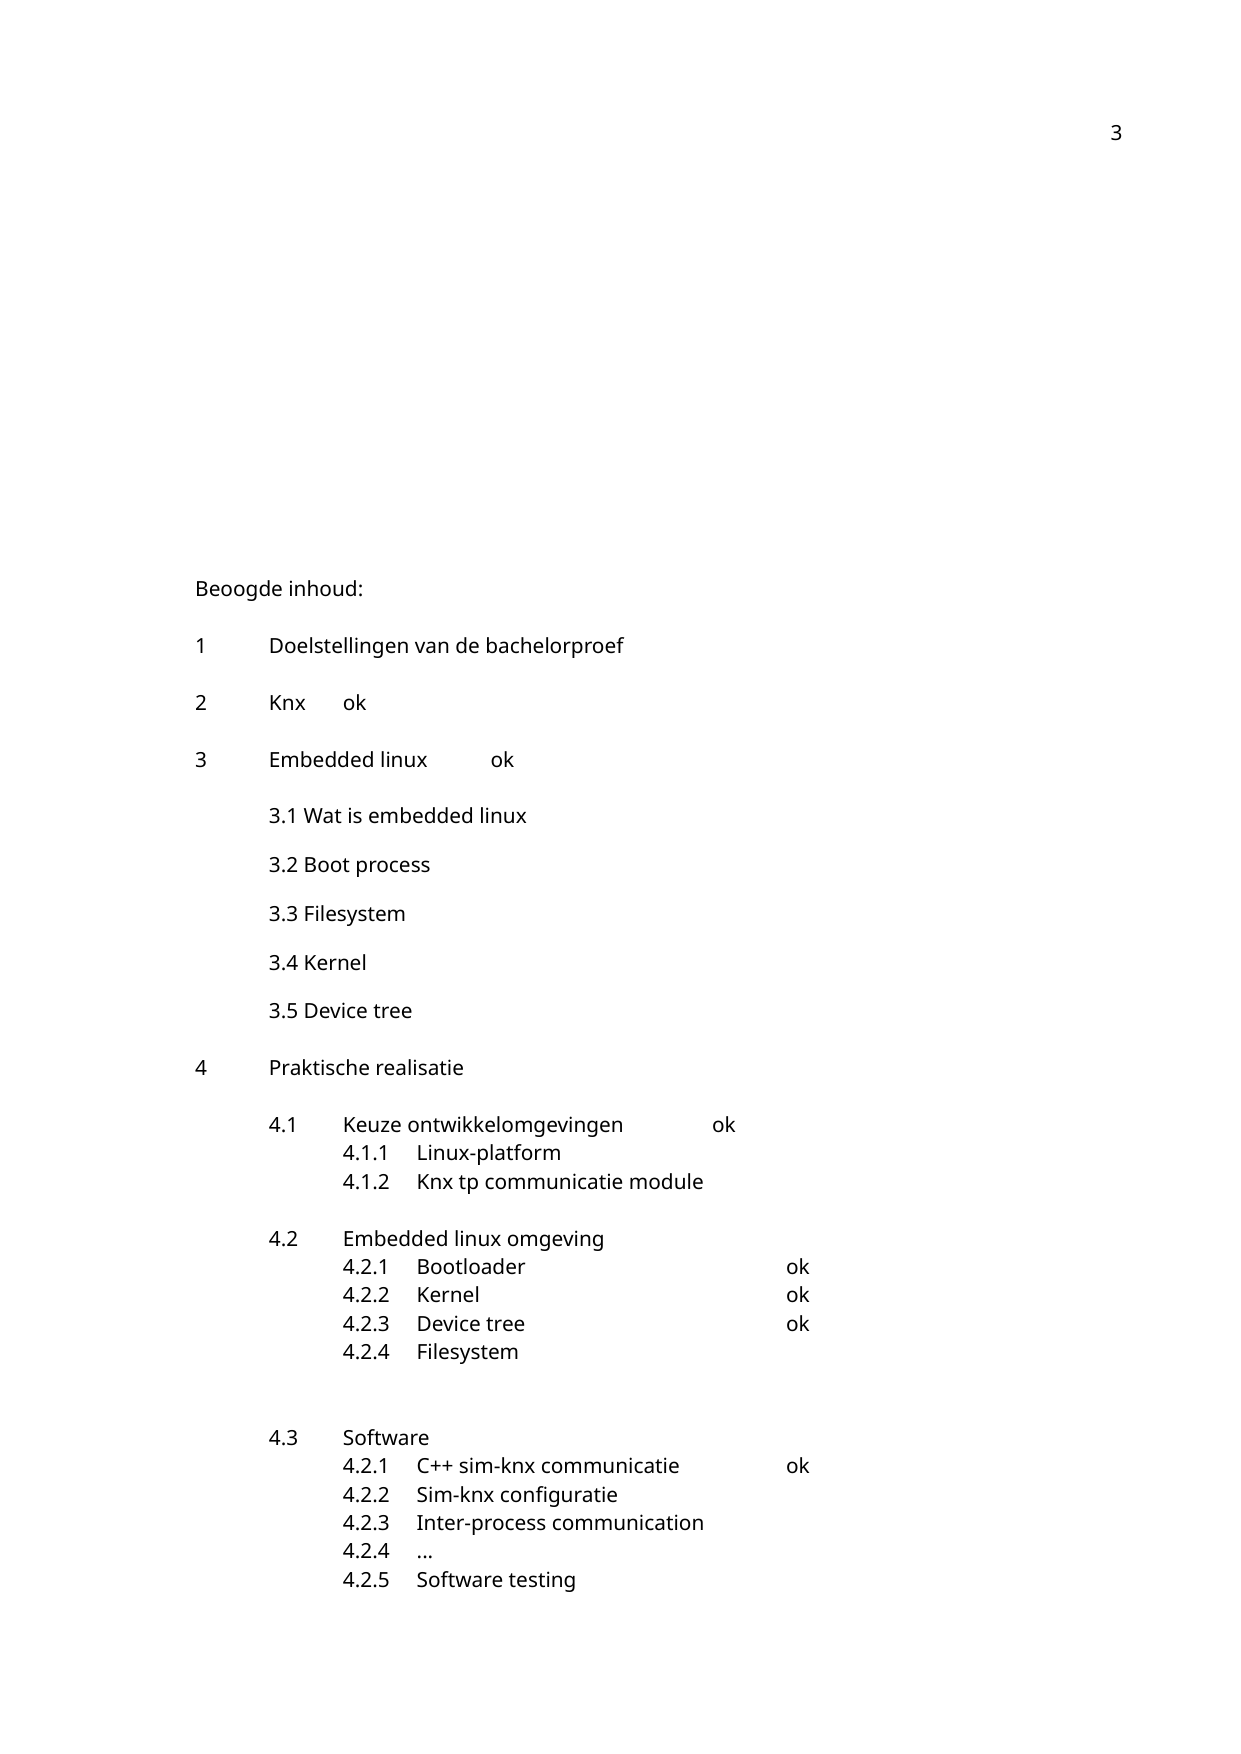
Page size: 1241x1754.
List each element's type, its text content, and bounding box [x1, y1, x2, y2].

text Beoogde inhoud: [195, 574, 1122, 603]
text 2 Knx ok [195, 688, 1122, 716]
text 4.2.1 C++ sim-knx communicatie ok [195, 1451, 1122, 1480]
text 3.5 Device tree [195, 996, 1122, 1025]
text 4.1.1 Linux-platform [195, 1138, 1122, 1167]
text 3.4 Kernel [195, 948, 1122, 976]
text 4.2.3 Inter-process communication [195, 1508, 1122, 1537]
text 4 Praktische realisatie [195, 1053, 1122, 1082]
text 3.2 Boot process [195, 850, 1122, 879]
text 3 Embedded linux ok [195, 745, 1122, 773]
text 4.2.2 Kernel ok [195, 1281, 1122, 1309]
text 4.2.4 Filesystem [195, 1337, 1122, 1366]
text 4.2.3 Device tree ok [195, 1309, 1122, 1337]
text 4.1.2 Knx tp communicatie module [195, 1167, 1122, 1195]
text 1 Doelstellingen van de bachelorproef [195, 631, 1122, 659]
text 4.3 Software [195, 1423, 1122, 1451]
text 4.2.2 Sim-knx configuratie [195, 1480, 1122, 1508]
text 4.2.1 Bootloader ok [195, 1252, 1122, 1281]
text 4.2 Embedded linux omgeving [195, 1224, 1122, 1252]
text 4.2.4 ... [195, 1537, 1122, 1565]
text 4.2.5 Software testing [195, 1565, 1122, 1593]
text 3.3 Filesystem [195, 899, 1122, 927]
text 3.1 Wat is embedded linux [195, 802, 1122, 830]
text 4.1 Keuze ontwikkelomgevingen ok [195, 1110, 1122, 1138]
